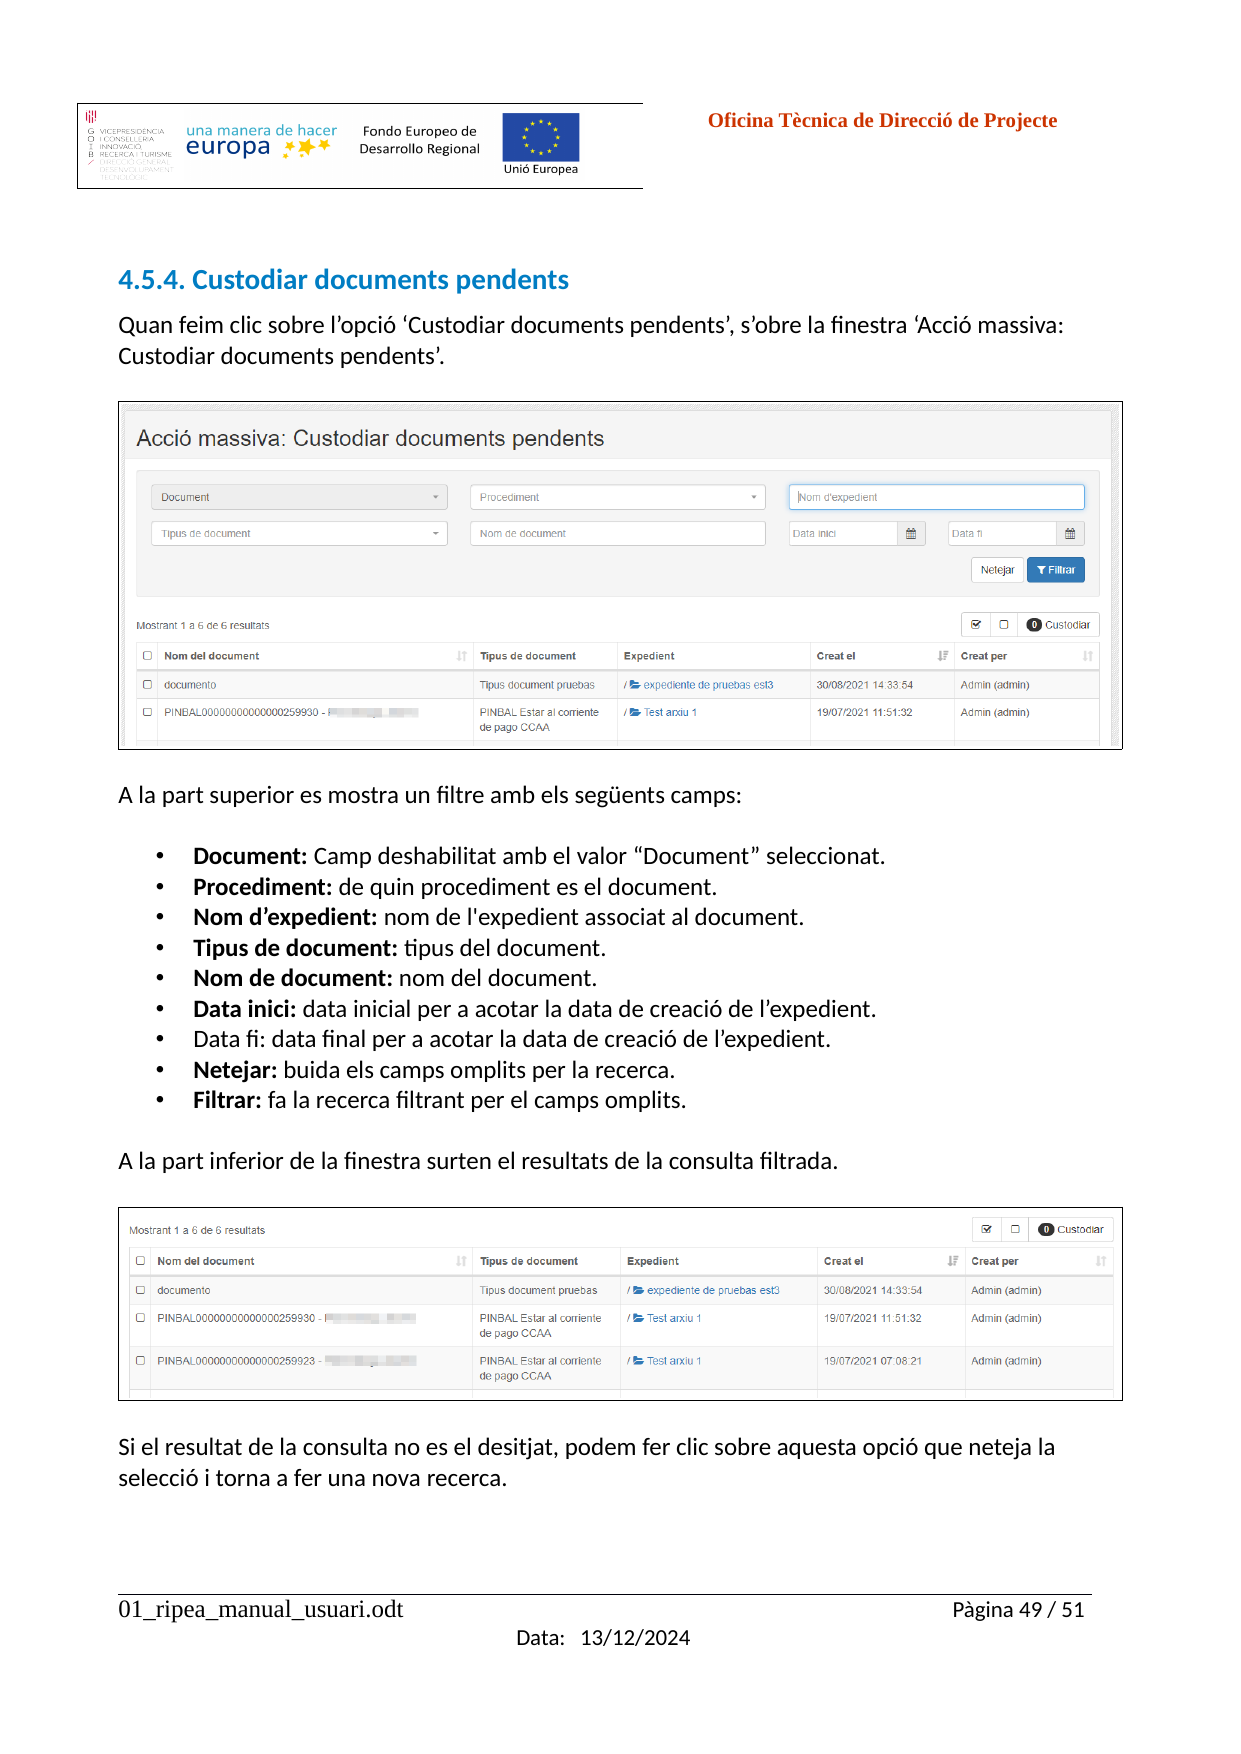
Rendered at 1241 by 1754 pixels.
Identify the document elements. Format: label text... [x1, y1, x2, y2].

picture [121, 1209, 1119, 1398]
text A la part superior es mostra un filtre amb els següents camps: [118, 779, 1122, 810]
text Quan feim clic sobre l’opció ‘Custodiar documents pendents’, s’obre la finestra ‘Acció massiva: Custodiar documents pendents’. [118, 309, 1122, 371]
picture [184, 108, 585, 182]
picture [82, 108, 178, 182]
list Filtrar: fa la recerca filtrant per el camps omplits. [156, 1084, 1122, 1115]
list Nom de document: nom del document. [156, 962, 1122, 993]
list Netejar: buida els camps omplits per la recerca. [156, 1054, 1122, 1084]
subtitle 4.5.4. Custodiar documents pendents [118, 261, 1122, 297]
list Data fi: data final per a acotar la data de creació de l’expedient. [156, 1023, 1122, 1054]
text A la part inferior de la finestra surten el resultats de la consulta filtrada. [118, 1146, 1122, 1176]
list Document: Camp deshabilitat amb el valor “Document” seleccionat. [156, 840, 1122, 871]
list Tipus de document: tipus del document. [156, 932, 1122, 962]
list Procediment: de quin procediment es el document. [156, 871, 1122, 901]
text Si el resultat de la consulta no es el desitjat, podem fer clic sobre aquesta opció que neteja la selecció i torna a fer una nova recerca. [118, 1431, 1122, 1492]
list Data inici: data inicial per a acotar la data de creació de l’expedient. [156, 993, 1122, 1023]
picture [121, 404, 1119, 746]
list Nom d’expedient: nom de l'expedient associat al document. [156, 901, 1122, 932]
